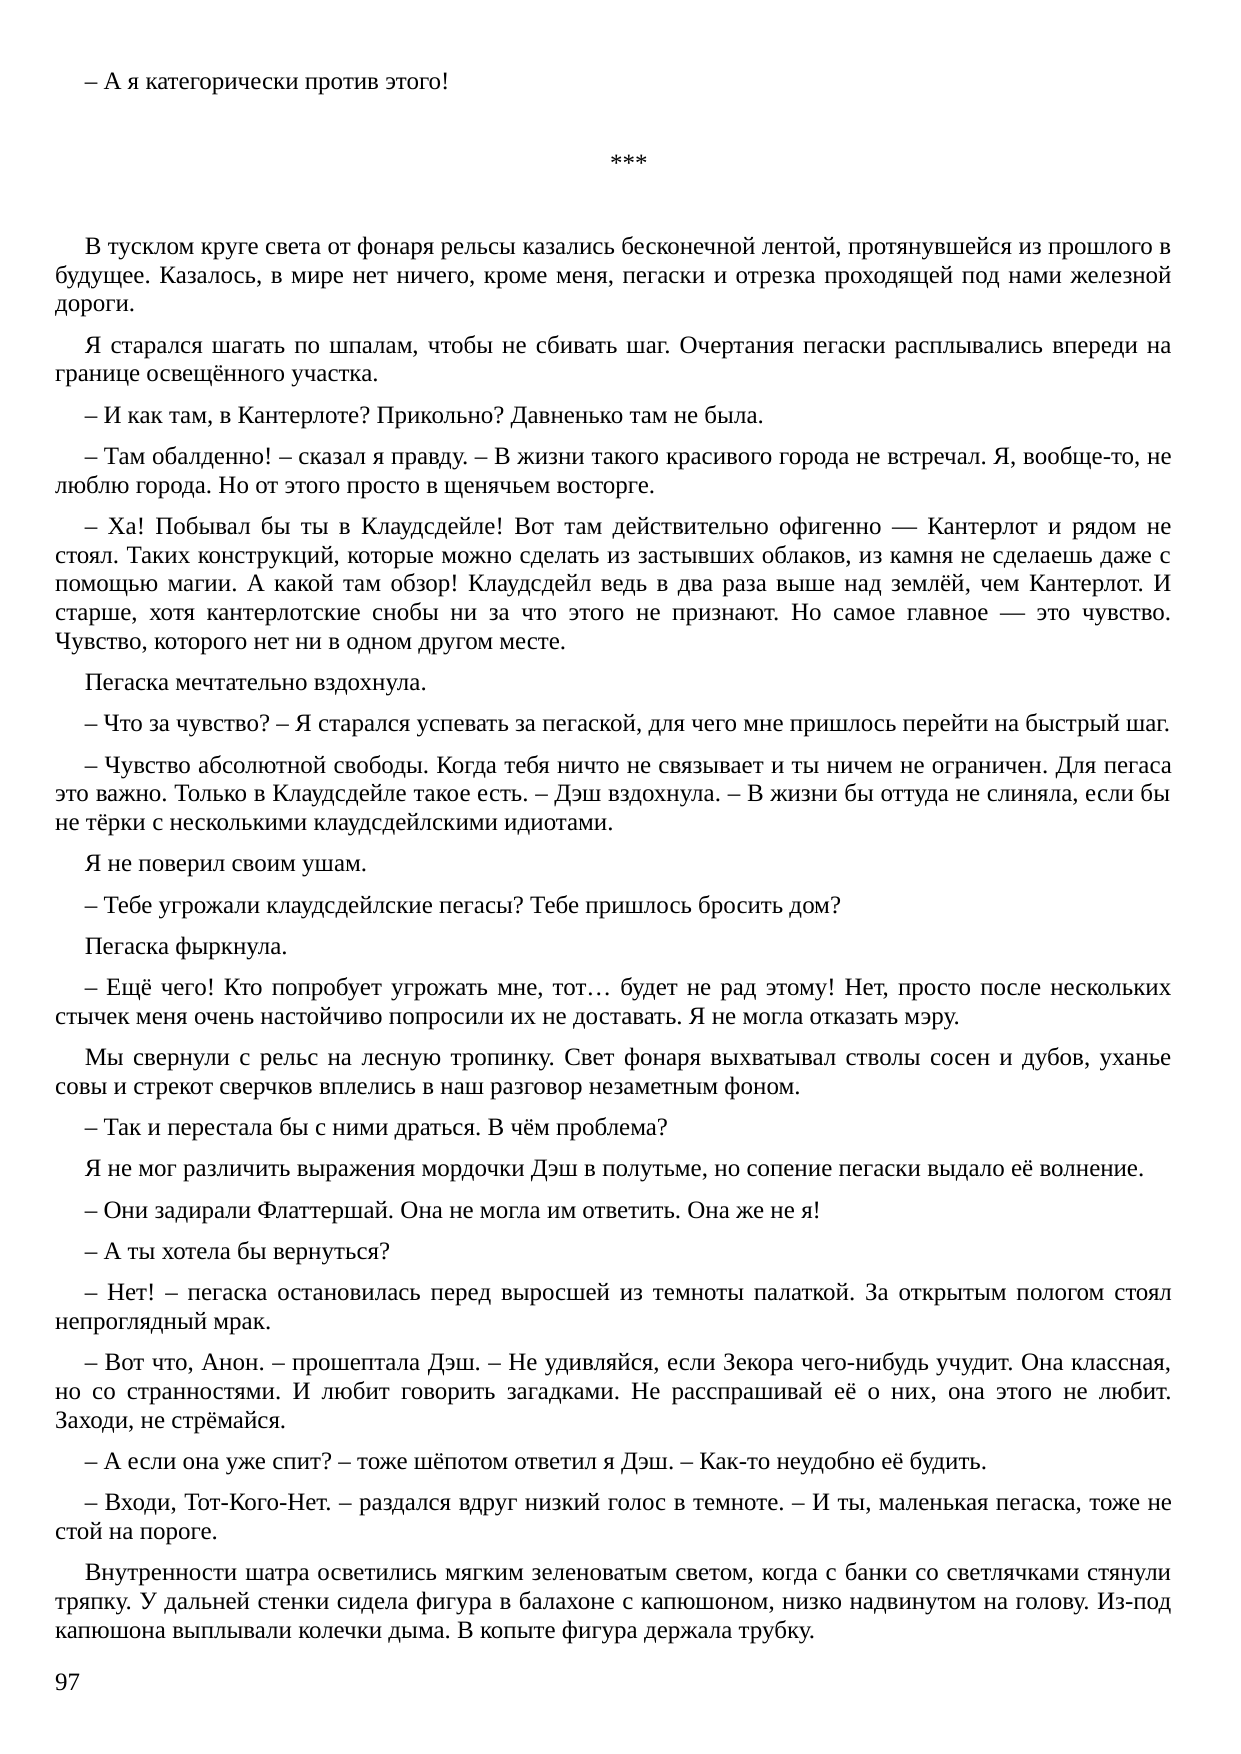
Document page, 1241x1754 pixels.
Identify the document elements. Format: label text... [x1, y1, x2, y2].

text – Они задирали Флаттершай. Она не могла им ответить. Она же не я! [55, 1195, 1173, 1223]
text Я не поверил своим ушам. [55, 848, 1173, 877]
text – Нет! – пегаска остановилась перед выросшей из темноты палаткой. За открытым пологом стоял непроглядный мрак. [55, 1277, 1173, 1335]
text – А ты хотела бы вернуться? [55, 1236, 1173, 1265]
text – Входи, Тот-Кого-Нет. – раздался вдруг низкий голос в темноте. – И ты, маленькая пегаска, тоже не стой на пороге. [55, 1487, 1173, 1545]
text – Тебе угрожали клаудсдейлские пегасы? Тебе пришлось бросить дом? [55, 890, 1173, 918]
text – А если она уже спит? – тоже шёпотом ответил я Дэш. – Как-то неудобно её будить. [55, 1446, 1173, 1475]
text Я не мог различить выражения мордочки Дэш в полутьме, но сопение пегаски выдало её волнение. [55, 1153, 1173, 1182]
text – Ещё чего! Кто попробует угрожать мне, тот… будет не рад этому! Нет, просто после нескольких стычек меня очень настойчиво попросили их не доставать. Я не могла отказать мэру. [55, 972, 1173, 1030]
text Пегаска фыркнула. [55, 931, 1173, 960]
text – Ха! Побывал бы ты в Клаудсдейле! Вот там действительно офигенно — Кантерлот и рядом не стоял. Таких конструкций, которые можно сделать из застывших облаков, из камня не сделаешь даже с помощью магии. А какой там обзор! Клаудсдейл ведь в два раза выше над землёй, чем Кантерлот. И старше, хотя кантерлотские снобы ни за что этого не признают. Но самое главное — это чувство. Чувство, которого нет ни в одном другом месте. [55, 511, 1173, 655]
text – И как там, в Кантерлоте? Прикольно? Давненько там не была. [55, 400, 1173, 428]
text Мы свернули с рельс на лесную тропинку. Свет фонаря выхватывал стволы сосен и дубов, уханье совы и стрекот сверчков вплелись в наш разговор незаметным фоном. [55, 1042, 1173, 1100]
text – Так и перестала бы с ними драться. В чём проблема? [55, 1112, 1173, 1141]
text В тусклом круге света от фонаря рельсы казались бесконечной лентой, протянувшейся из прошлого в будущее. Казалось, в мире нет ничего, кроме меня, пегаски и отрезка проходящей под нами железной дороги. [55, 231, 1173, 317]
text – Там обалденно! – сказал я правду. – В жизни такого красивого города не встречал. Я, вообще-то, не люблю города. Но от этого просто в щенячьем восторге. [55, 441, 1173, 498]
text – Чувство абсолютной свободы. Когда тебя ничто не связывает и ты ничем не ограничен. Для пегаса это важно. Только в Клаудсдейле такое есть. – Дэш вздохнула. – В жизни бы оттуда не слиняла, если бы не тёрки с несколькими клаудсдейлскими идиотами. [55, 750, 1173, 836]
text – Что за чувство? – Я старался успевать за пегаской, для чего мне пришлось перейти на быстрый шаг. [55, 708, 1173, 737]
text Я старался шагать по шпалам, чтобы не сбивать шаг. Очертания пегаски расплывались впереди на границе освещённого участка. [55, 330, 1173, 387]
text Пегаска мечтательно вздохнула. [55, 667, 1173, 696]
text Внутренности шатра осветились мягким зеленоватым светом, когда с банки со светлячками стянули тряпку. У дальней стенки сидела фигура в балахоне с капюшоном, низко надвинутом на голову. Из-под капюшона выплывали колечки дыма. В копыте фигура держала трубку. [55, 1557, 1173, 1643]
text – Вот что, Анон. – прошептала Дэш. – Не удивляйся, если Зекора чего-нибудь учудит. Она классная, но со странностями. И любит говорить загадками. Не расспрашивай её о них, она этого не любит. Заходи, не стрёмайся. [55, 1347, 1173, 1433]
text – А я категорически против этого! [55, 66, 1173, 95]
text *** [55, 148, 1173, 177]
